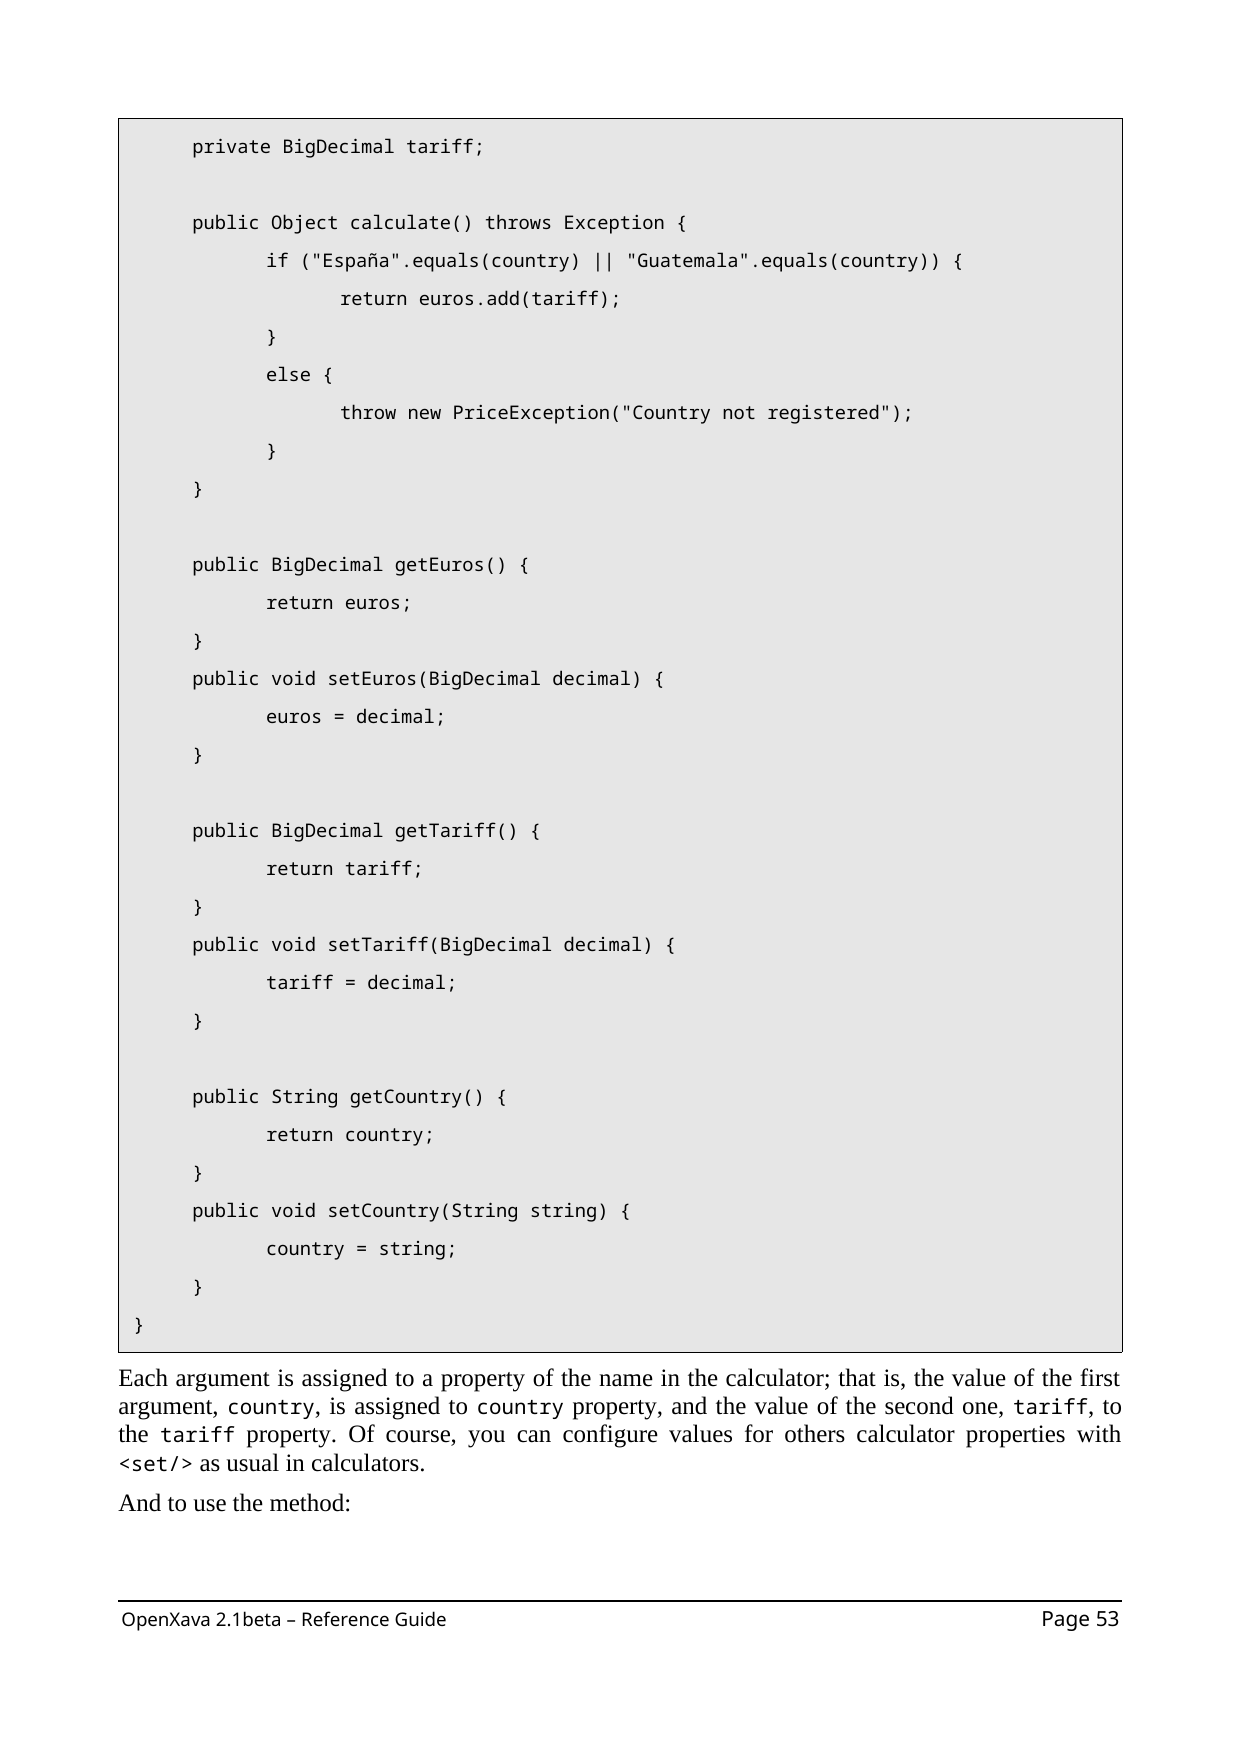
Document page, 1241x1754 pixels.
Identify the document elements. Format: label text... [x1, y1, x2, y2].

text euros = decimal; [119, 688, 1122, 726]
text public Object calculate() throws Exception { [119, 194, 1122, 232]
text public String getCountry() { [119, 1069, 1122, 1107]
text return euros; [119, 574, 1122, 612]
text } [119, 1145, 1122, 1183]
text } [119, 422, 1122, 460]
text if ("España".equals(country) || "Guatemala".equals(country)) { [119, 232, 1122, 270]
text } [119, 993, 1122, 1031]
text else { [119, 346, 1122, 384]
text } [119, 1259, 1122, 1297]
text } [119, 726, 1122, 764]
text And to use the method: [118, 1489, 1122, 1517]
text throw new PriceException("Country not registered"); [119, 384, 1122, 422]
text } [119, 460, 1122, 498]
text return euros.add(tariff); [119, 270, 1122, 308]
text } [119, 308, 1122, 346]
text return country; [119, 1107, 1122, 1145]
text return tariff; [119, 841, 1122, 878]
text Each argument is assigned to a property of the name in the calculator; that is, the value of the first argument, country, is assigned to country property, and the value of the second one, tariff, to the tariff property. Of course, you can configure values for others calculator properties with <set/> as usual in calculators. [118, 1364, 1122, 1477]
text } [119, 1297, 1122, 1352]
text } [119, 878, 1122, 917]
text tariff = decimal; [119, 954, 1122, 993]
text public BigDecimal getTariff() { [119, 802, 1122, 841]
text private BigDecimal tariff; [119, 119, 1122, 156]
text country = string; [119, 1221, 1122, 1259]
text public void setEuros(BigDecimal decimal) { [119, 650, 1122, 688]
text public void setCountry(String string) { [119, 1183, 1122, 1221]
text public void setTariff(BigDecimal decimal) { [119, 917, 1122, 954]
text public BigDecimal getEuros() { [119, 536, 1122, 574]
text } [119, 612, 1122, 650]
